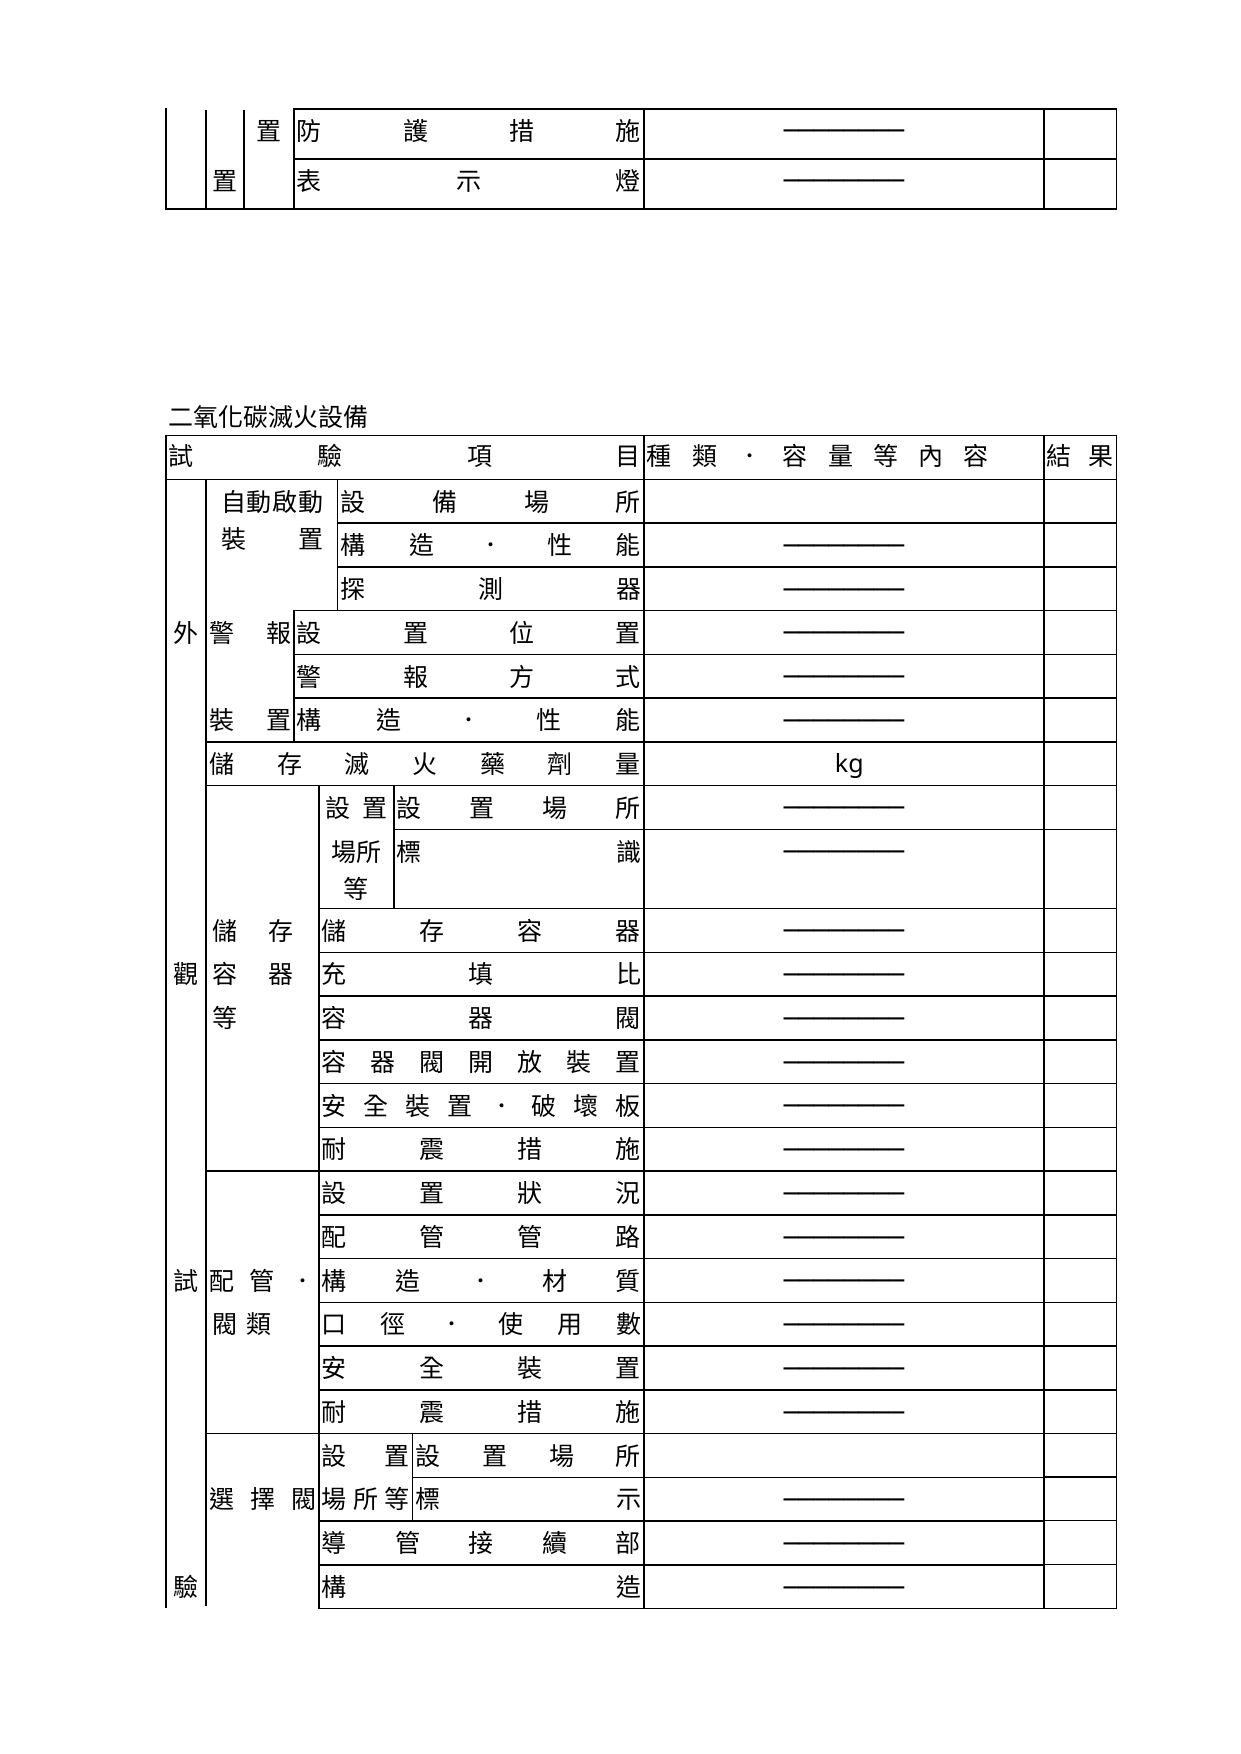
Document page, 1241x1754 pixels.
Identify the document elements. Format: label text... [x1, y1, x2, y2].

table_cell ──────── [645, 568, 1043, 610]
table_cell [244, 995, 318, 1039]
table_cell 警報方式 [295, 655, 643, 697]
table_cell 存 [244, 908, 318, 951]
table_cell [1045, 1172, 1116, 1214]
table_cell [167, 1214, 205, 1258]
table_cell [207, 1172, 244, 1214]
table_cell ──────── [645, 160, 1043, 208]
table_cell [1045, 909, 1116, 951]
table_cell ──────── [645, 110, 1043, 158]
table_cell [167, 1126, 205, 1170]
table_cell [167, 1433, 205, 1476]
table_cell [244, 1172, 318, 1214]
table_cell [167, 1083, 205, 1126]
table_cell [1045, 524, 1116, 566]
table_cell ──────── [645, 699, 1043, 741]
table_cell [1045, 160, 1116, 208]
table_cell 驗 [167, 1564, 206, 1608]
table_cell [1045, 743, 1116, 785]
table_cell ──────── [645, 1041, 1043, 1083]
table_cell 設 置 [320, 786, 393, 828]
table_cell [207, 1520, 318, 1564]
table_cell 導管接續部 [320, 1522, 643, 1564]
table_cell [167, 1520, 205, 1564]
table_cell ──────── [645, 830, 1043, 908]
table_cell ──────── [645, 1216, 1043, 1258]
table_cell [167, 158, 205, 208]
table_cell [1045, 830, 1116, 908]
table_cell [167, 1345, 205, 1389]
table_cell [167, 566, 205, 610]
table_cell [1045, 1216, 1116, 1258]
table_cell 等 [207, 995, 244, 1039]
table_cell [167, 480, 205, 522]
table_cell ──────── [645, 786, 1043, 828]
table_cell 耐震措施 [320, 1128, 643, 1170]
table_cell 容器閥開放裝置 [320, 1041, 643, 1083]
table_cell ──────── [645, 909, 1043, 951]
table_cell [206, 1564, 318, 1608]
table_cell ──────── [645, 1566, 1043, 1608]
table_cell [1045, 1521, 1116, 1564]
table_cell 構造．材質 [320, 1259, 643, 1301]
table_cell 觀 [167, 951, 205, 995]
table_cell [167, 522, 205, 566]
table_cell 場所等 [320, 1476, 412, 1520]
table_cell 裝置 [207, 697, 293, 741]
table_cell 設置位置 [295, 611, 643, 653]
table_header 結果 [1045, 436, 1116, 478]
table_cell 器 [244, 951, 318, 995]
table_cell [167, 785, 205, 828]
table_cell ──────── [645, 1478, 1043, 1520]
table_cell [1045, 1084, 1116, 1126]
table_cell 警報 [207, 610, 293, 653]
table_cell 閥 [207, 1301, 244, 1345]
table_cell 構造．性能 [338, 524, 643, 566]
table_cell 配管． [207, 1258, 318, 1301]
table_cell ──────── [645, 524, 1043, 566]
table_cell 自動啟動裝置 [207, 480, 337, 610]
table_cell 配管管路 [320, 1216, 643, 1258]
table_cell [1045, 1478, 1116, 1520]
table_cell [244, 1214, 318, 1258]
table_cell [167, 1389, 205, 1433]
table_cell [1045, 1303, 1116, 1345]
table_cell [207, 1389, 244, 1433]
table_cell [245, 158, 293, 208]
table_cell [206, 108, 244, 158]
table_cell [1045, 953, 1116, 995]
table_cell ──────── [645, 953, 1043, 995]
table_cell [244, 1126, 318, 1170]
table_cell [1045, 786, 1116, 828]
table_cell 標示 [413, 1478, 643, 1520]
table_cell 安全裝置．破壞板 [320, 1084, 643, 1126]
table_cell ──────── [645, 655, 1043, 697]
table_cell ──────── [645, 1391, 1043, 1433]
table_cell 設置場所 [395, 786, 643, 828]
table_cell [207, 1434, 318, 1476]
table_cell 類 [244, 1301, 318, 1345]
table_cell 口徑．使用數 [320, 1303, 643, 1345]
table_cell ──────── [645, 1128, 1043, 1170]
table_cell 試 [167, 1258, 205, 1301]
table_cell [244, 786, 318, 828]
table_cell [244, 829, 318, 908]
table_cell 儲 [207, 908, 244, 951]
table_cell 置 [207, 158, 243, 208]
table_cell [1045, 997, 1116, 1039]
table_cell [1045, 1259, 1116, 1301]
table_cell [645, 1434, 1043, 1476]
table_cell 安全裝置 [320, 1347, 643, 1389]
table_cell 設置 [320, 1434, 412, 1476]
table_cell ──────── [645, 1084, 1043, 1126]
table_cell [1045, 1565, 1116, 1608]
table_cell [167, 108, 206, 158]
table_cell 場所等 [320, 829, 393, 908]
table_cell ──────── [645, 1303, 1043, 1345]
table_cell [207, 654, 293, 697]
table_cell [1045, 1128, 1116, 1170]
table_cell 探測器 [338, 568, 643, 610]
table_cell [167, 995, 205, 1039]
table_cell [1045, 1434, 1116, 1476]
table_cell 防護措施 [295, 110, 643, 158]
table_cell 置 [244, 108, 293, 158]
table_cell 儲存滅火藥劑量 [207, 743, 643, 785]
table_cell [1045, 480, 1116, 522]
table_cell 儲存容器 [320, 909, 643, 951]
table_cell 外 [167, 610, 205, 653]
table_header 種類．容量等內容 [645, 436, 1043, 478]
table_cell [244, 1083, 318, 1126]
table_cell kg [645, 743, 1043, 785]
table_cell 充填比 [320, 953, 643, 995]
table_cell [207, 786, 244, 828]
table_cell [1045, 655, 1116, 697]
table_cell 耐震措施 [320, 1391, 643, 1433]
table_cell 表示燈 [295, 160, 643, 208]
table_cell 容器閥 [320, 997, 643, 1039]
table_cell [167, 829, 205, 908]
table_cell [167, 697, 205, 741]
table_cell [1045, 699, 1116, 741]
table_cell [167, 741, 205, 785]
table_cell 設置場所 [413, 1434, 643, 1476]
table_cell ──────── [645, 611, 1043, 653]
table_cell 設備場所 [338, 480, 643, 522]
table_cell ──────── [645, 1259, 1043, 1301]
table_cell ──────── [645, 1522, 1043, 1564]
table_cell [167, 1301, 205, 1345]
table_cell [1045, 1347, 1116, 1389]
table_cell ──────── [645, 1347, 1043, 1389]
table_cell ──────── [645, 997, 1043, 1039]
table_cell [1045, 1391, 1116, 1433]
table_cell [167, 908, 205, 951]
table_cell [244, 1345, 318, 1389]
table_cell [1045, 568, 1116, 610]
table_cell 設置狀況 [320, 1172, 643, 1214]
table_cell [207, 1083, 244, 1126]
table_cell [244, 1039, 318, 1083]
table_cell [167, 1170, 205, 1214]
table_cell [207, 1345, 244, 1389]
table_cell [207, 1214, 244, 1258]
text 二氧化碳滅火設備 [169, 397, 1053, 435]
table_cell 容 [207, 951, 244, 995]
table_cell [207, 1039, 244, 1083]
table_cell [1045, 611, 1116, 653]
table_cell [207, 829, 244, 908]
table_cell [207, 1126, 244, 1170]
table_cell [167, 1039, 205, 1083]
table_cell ──────── [645, 1172, 1043, 1214]
table_cell [167, 1476, 205, 1520]
table_cell 構造 [320, 1566, 643, 1608]
table_cell [167, 654, 205, 697]
table_cell [244, 1389, 318, 1433]
table_cell 構造．性能 [295, 699, 643, 741]
table_cell 選擇閥 [207, 1476, 318, 1520]
table_cell [645, 480, 1043, 522]
table_cell [1045, 110, 1116, 158]
table_cell [1045, 1041, 1116, 1083]
table_header 試驗項目 [167, 436, 643, 478]
table_cell 標識 [395, 830, 643, 908]
